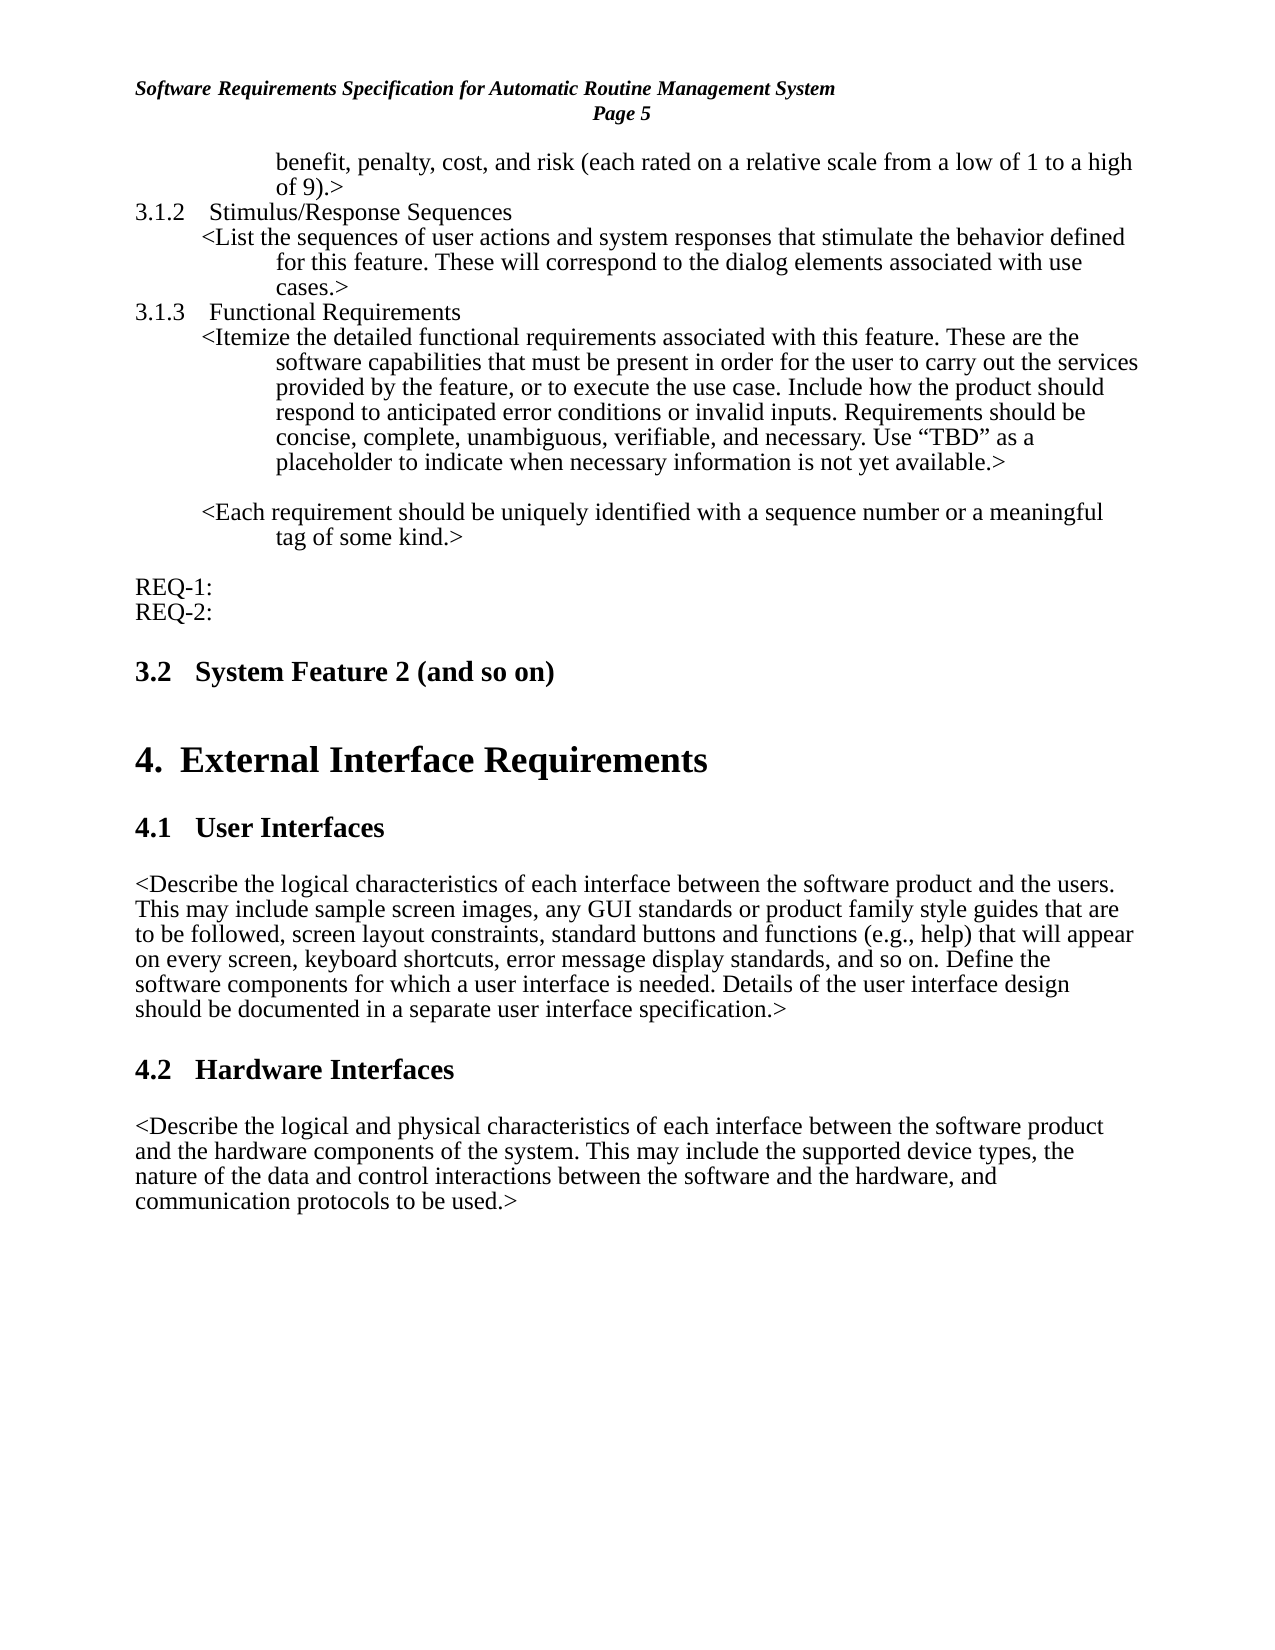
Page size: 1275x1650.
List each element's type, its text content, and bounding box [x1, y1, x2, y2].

subtitle External Interface Requirements [135, 738, 1140, 781]
subtitle System Feature 2 (and so on) [135, 654, 1140, 688]
text 3.1.3 Functional Requirements [135, 300, 1140, 325]
text 3.1.2 Stimulus/Response Sequences [135, 200, 1140, 225]
text REQ-2: [135, 600, 1140, 625]
text <Describe the logical characteristics of each interface between the software product and the users. This may include sample screen images, any GUI standards or product family style guides that are to be followed, screen layout constraints, standard buttons and functions (e.g., help) that will appear on every screen, keyboard shortcuts, error message display standards, and so on. Define the software components for which a user interface is needed. Details of the user interface design should be documented in a separate user interface specification.> [135, 873, 1140, 1023]
text <Itemize the detailed functional requirements associated with this feature. These are the software capabilities that must be present in order for the user to carry out the services provided by the feature, or to execute the use case. Include how the product should respond to anticipated error conditions or invalid inputs. Requirements should be concise, complete, unambiguous, verifiable, and necessary. Use “TBD” as a placeholder to indicate when necessary information is not yet available.> [201, 325, 1140, 475]
text REQ-1: [135, 575, 1140, 600]
subtitle User Interfaces [135, 810, 1140, 843]
text <Each requirement should be uniquely identified with a sequence number or a meaningful tag of some kind.> [201, 500, 1140, 550]
subtitle Hardware Interfaces [135, 1052, 1140, 1085]
text <Describe the logical and physical characteristics of each interface between the software product and the hardware components of the system. This may include the supported device types, the nature of the data and control interactions between the software and the hardware, and communication protocols to be used.> [135, 1114, 1140, 1214]
text <List the sequences of user actions and system responses that stimulate the behavior defined for this feature. These will correspond to the dialog elements associated with use cases.> [201, 225, 1140, 300]
text benefit, penalty, cost, and risk (each rated on a relative scale from a low of 1 to a high of 9).> [201, 150, 1140, 200]
